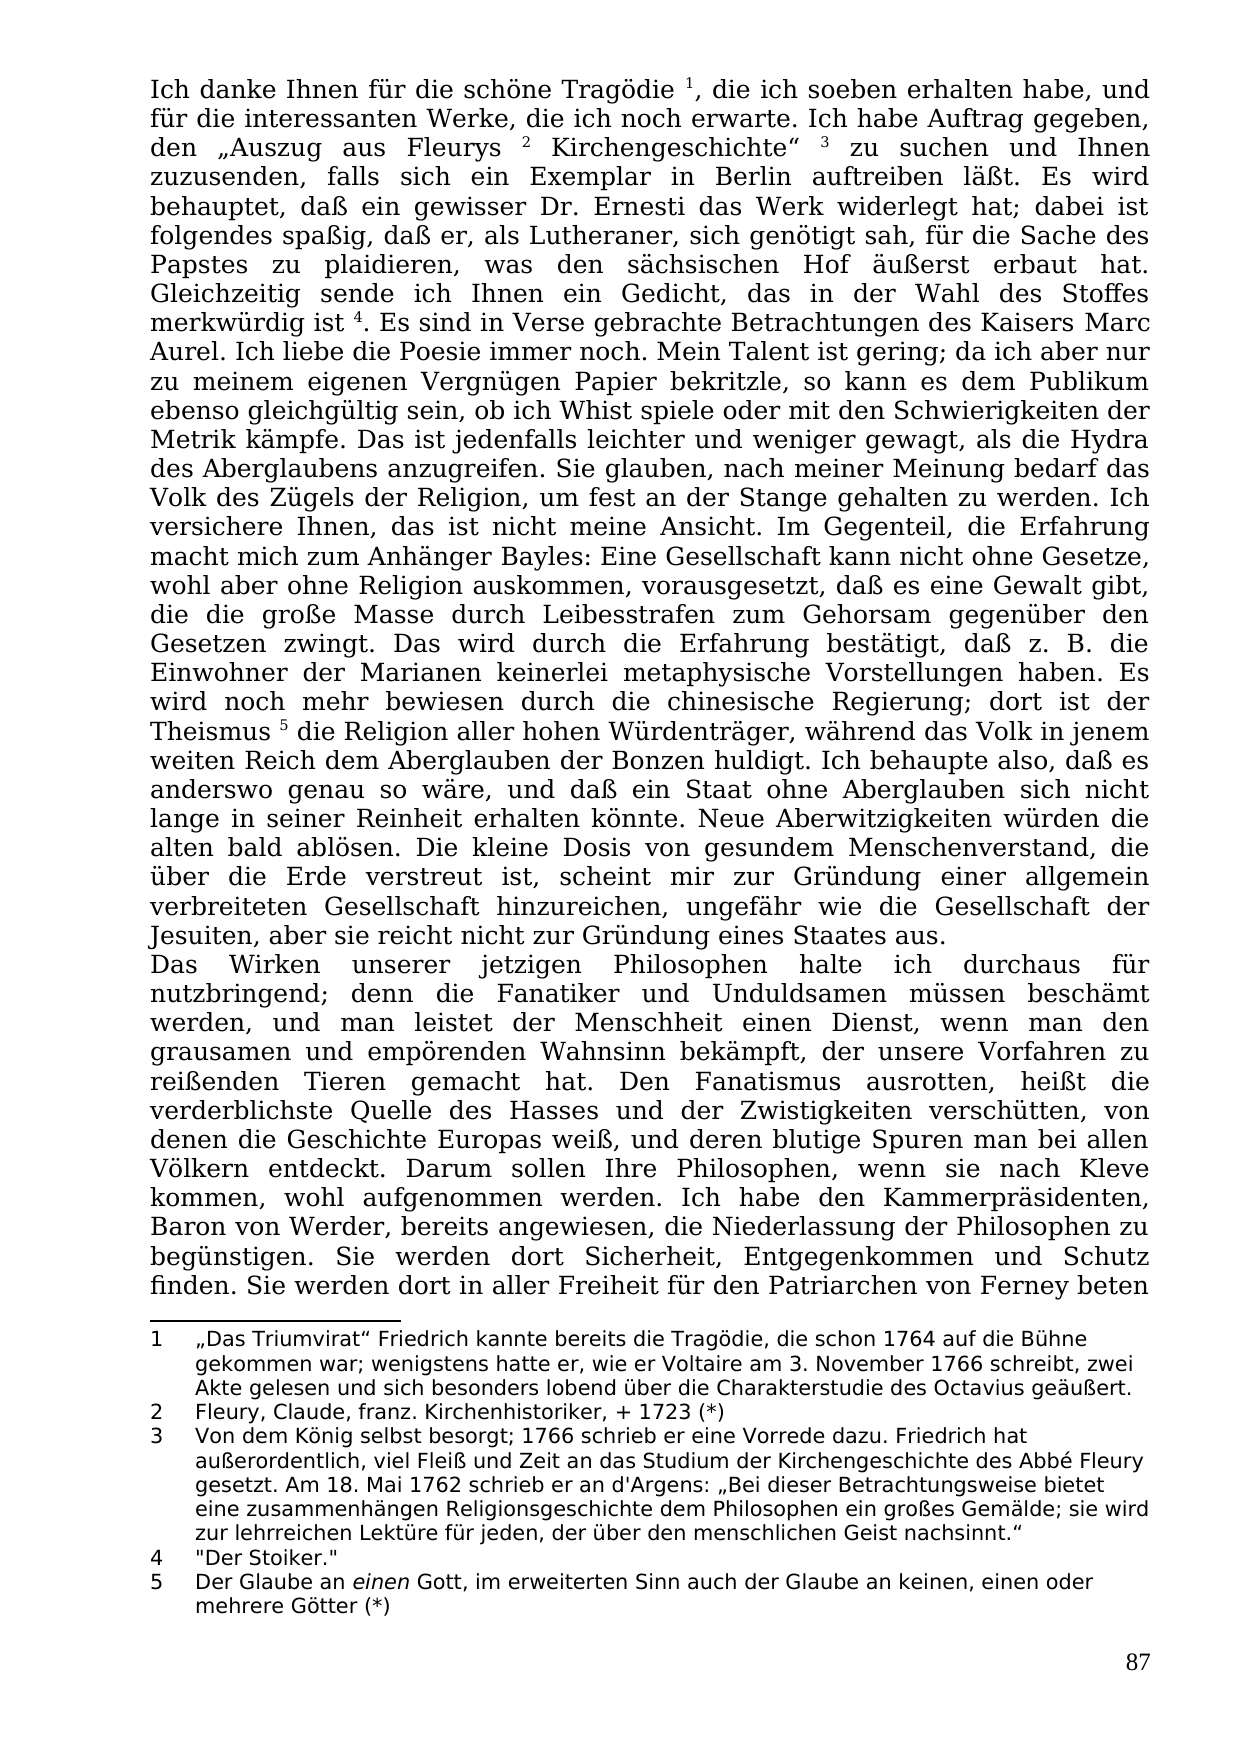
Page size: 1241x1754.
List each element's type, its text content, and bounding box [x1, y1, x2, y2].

text Von dem König selbst besorgt; 1766 schrieb er eine Vorrede dazu. Friedrich hat außerordentlich, viel Fleiß und Zeit an das Studium der Kirchengeschichte des Abbé Fleury gesetzt. Am 18. Mai 1762 schrieb er an d'Argens: „Bei dieser Betrachtungsweise bietet eine zusammenhängen Religionsgeschichte dem Philosophen ein großes Gemälde; sie wird zur lehrreichen Lektüre für jeden, der über den menschlichen Geist nachsinnt.“ [150, 1424, 1151, 1546]
text Fleury, Claude, franz. Kirchenhistoriker, + 1723 (*) [150, 1400, 1151, 1424]
text Das Wirken unserer jetzigen Philosophen halte ich durchaus für nutzbringend; denn die Fanatiker und Unduldsamen müssen beschämt werden, und man leistet der Menschheit einen Dienst, wenn man den grausamen und empörenden Wahnsinn bekämpft, der unsere Vorfahren zu reißenden Tieren gemacht hat. Den Fanatismus ausrotten, heißt die verderblichste Quelle des Hasses und der Zwistigkeiten verschütten, von denen die Geschichte Europas weiß, und deren blutige Spuren man bei allen Völkern entdeckt. Darum sollen Ihre Philosophen, wenn sie nach Kleve kommen, wohl aufgenommen werden. Ich habe den Kammerpräsidenten, Baron von Werder, bereits angewiesen, die Niederlassung der Philosophen zu begünstigen. Sie werden dort Sicherheit, Entgegenkommen und Schutz finden. Sie werden dort in aller Freiheit für den Patriarchen von Ferney beten [150, 950, 1151, 1300]
text „Das Triumvirat“ Friedrich kannte bereits die Tragödie, die schon 1764 auf die Bühne gekommen war; wenigstens hatte er, wie er Voltaire am 3. November 1766 schreibt, zwei Akte gelesen und sich besonders lobend über die Charakterstudie des Octavius geäußert. [150, 1327, 1151, 1400]
text "Der Stoiker." [150, 1546, 1151, 1570]
text Der Glaube an einen Gott, im erweiterten Sinn auch der Glaube an keinen, einen oder mehrere Götter (*) [150, 1570, 1151, 1618]
text Ich danke Ihnen für die schöne Tragödie , die ich soeben erhalten habe, und für die interessanten Werke, die ich noch erwarte. Ich habe Auftrag gegeben, den „Auszug aus Fleurys Kirchengeschichte“ zu suchen und Ihnen zuzusenden, falls sich ein Exemplar in Berlin auftreiben läßt. Es wird behauptet, daß ein gewisser Dr. Ernesti das Werk widerlegt hat; dabei ist folgendes spaßig, daß er, als Lutheraner, sich genötigt sah, für die Sache des Papstes zu plaidieren, was den sächsischen Hof äußerst erbaut hat. Gleichzeitig sende ich Ihnen ein Gedicht, das in der Wahl des Stoffes merkwürdig ist . Es sind in Verse gebrachte Betrachtungen des Kaisers Marc Aurel. Ich liebe die Poesie immer noch. Mein Talent ist gering; da ich aber nur zu meinem eigenen Vergnügen Papier bekritzle, so kann es dem Publikum ebenso gleichgültig sein, ob ich Whist spiele oder mit den Schwierigkeiten der Metrik kämpfe. Das ist jedenfalls leichter und weniger gewagt, als die Hydra des Aberglaubens anzugreifen. Sie glauben, nach meiner Meinung bedarf das Volk des Zügels der Religion, um fest an der Stange gehalten zu werden. Ich versichere Ihnen, das ist nicht meine Ansicht. Im Gegenteil, die Erfahrung macht mich zum Anhänger Bayles: Eine Gesellschaft kann nicht ohne Gesetze, wohl aber ohne Religion auskommen, vorausgesetzt, daß es eine Gewalt gibt, die die große Masse durch Leibesstrafen zum Gehorsam gegenüber den Gesetzen zwingt. Das wird durch die Erfahrung bestätigt, daß z. B. die Einwohner der Marianen keinerlei metaphysische Vorstellungen haben. Es wird noch mehr bewiesen durch die chinesische Regierung; dort ist der Theismus die Religion aller hohen Würdenträger, während das Volk in jenem weiten Reich dem Aberglauben der Bonzen huldigt. Ich behaupte also, daß es anderswo genau so wäre, und daß ein Staat ohne Aberglauben sich nicht lange in seiner Reinheit erhalten könnte. Neue Aberwitzigkeiten würden die alten bald ablösen. Die kleine Dosis von gesundem Menschenverstand, die über die Erde verstreut ist, scheint mir zur Gründung einer allgemein verbreiteten Gesellschaft hinzureichen, ungefähr wie die Gesellschaft der Jesuiten, aber sie reicht nicht zur Gründung eines Staates aus. [150, 75, 1151, 950]
